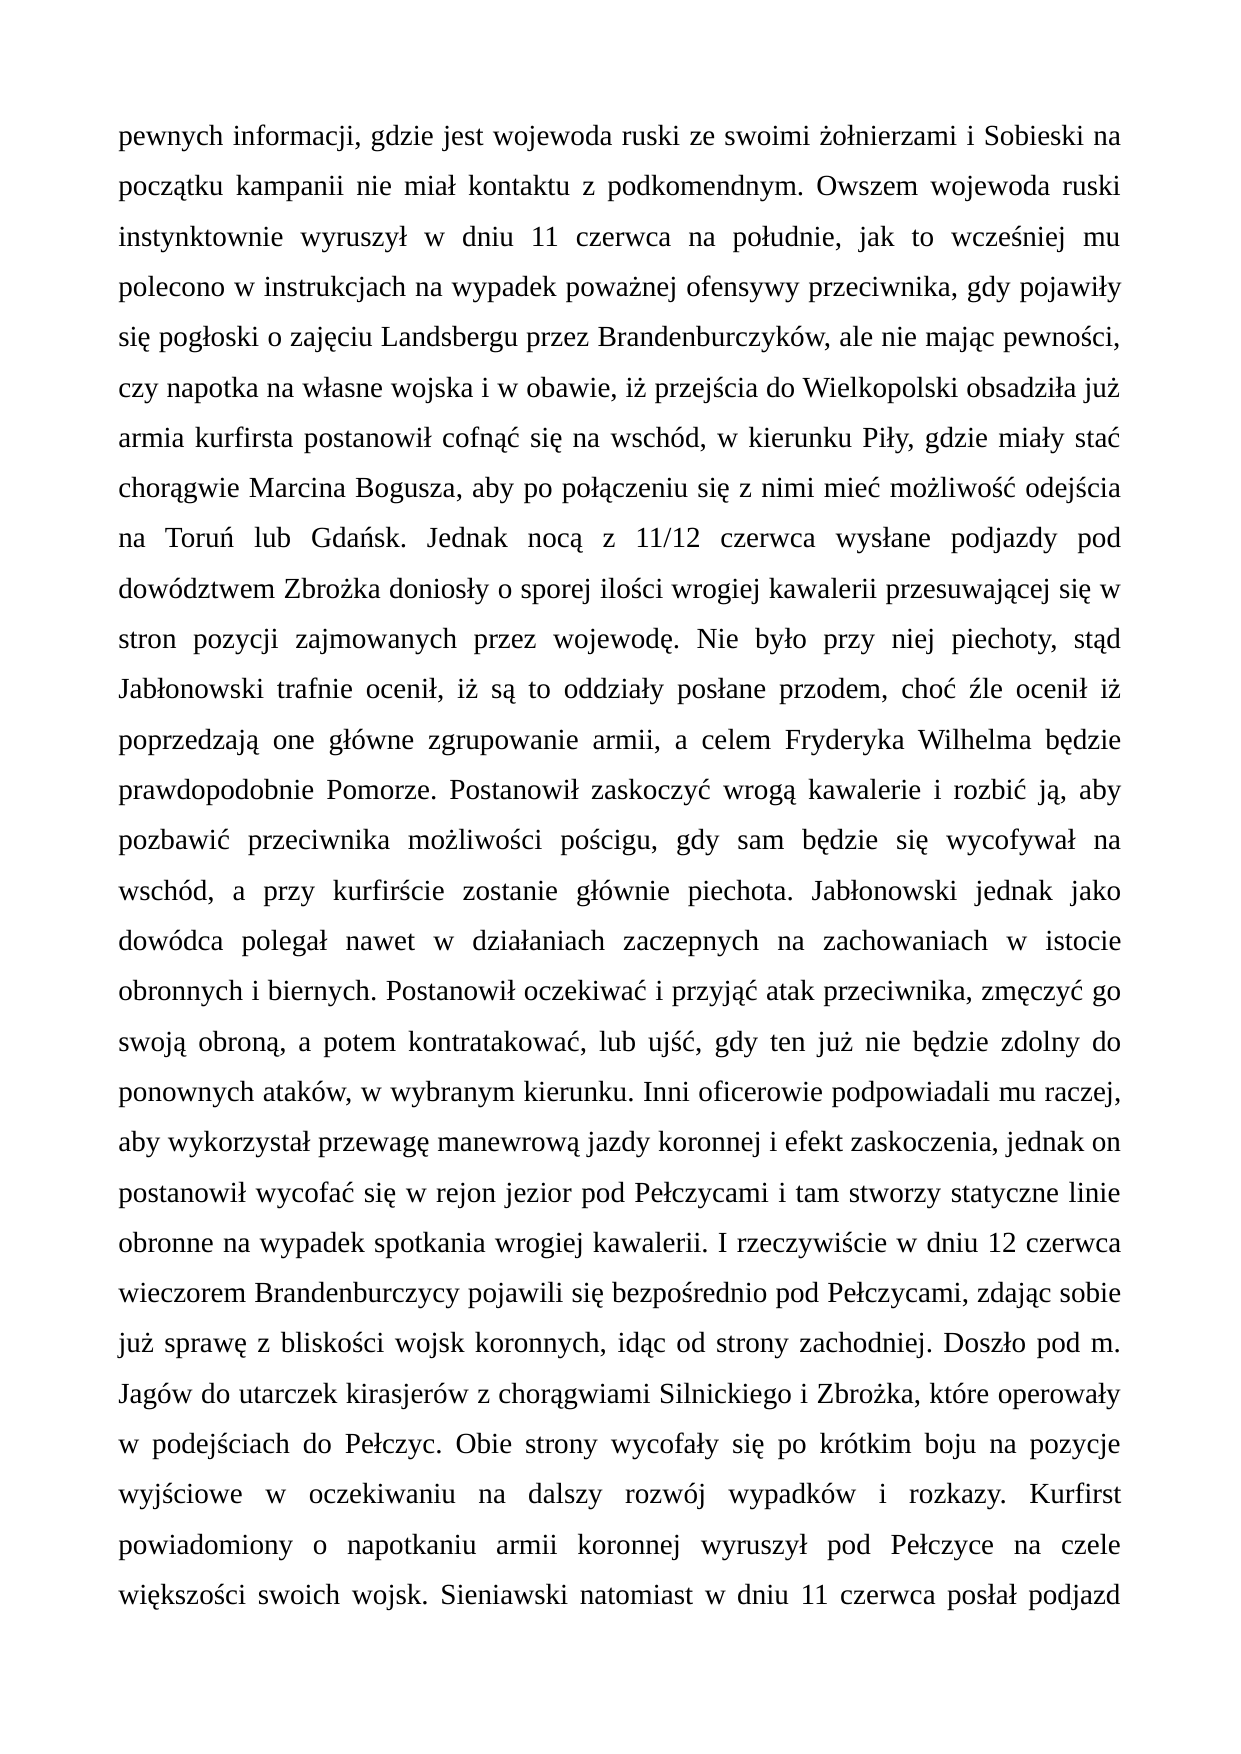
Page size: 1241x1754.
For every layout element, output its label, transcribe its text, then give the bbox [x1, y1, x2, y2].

text pewnych informacji, gdzie jest wojewoda ruski ze swoimi żołnierzami i Sobieski na początku kampanii nie miał kontaktu z podkomendnym. Owszem wojewoda ruski instynktownie wyruszył w dniu 11 czerwca na południe, jak to wcześniej mu polecono w instrukcjach na wypadek poważnej ofensywy przeciwnika, gdy pojawiły się pogłoski o zajęciu Landsbergu przez Brandenburczyków, ale nie mając pewności, czy napotka na własne wojska i w obawie, iż przejścia do Wielkopolski obsadziła już armia kurfirsta postanowił cofnąć się na wschód, w kierunku Piły, gdzie miały stać chorągwie Marcina Bogusza, aby po połączeniu się z nimi mieć możliwość odejścia na Toruń lub Gdańsk. Jednak nocą z 11/12 czerwca wysłane podjazdy pod dowództwem Zbrożka doniosły o sporej ilości wrogiej kawalerii przesuwającej się w stron pozycji zajmowanych przez wojewodę. Nie było przy niej piechoty, stąd Jabłonowski trafnie ocenił, iż są to oddziały posłane przodem, choć źle ocenił iż poprzedzają one główne zgrupowanie armii, a celem Fryderyka Wilhelma będzie prawdopodobnie Pomorze. Postanowił zaskoczyć wrogą kawalerie i rozbić ją, aby pozbawić przeciwnika możliwości pościgu, gdy sam będzie się wycofywał na wschód, a przy kurfirście zostanie głównie piechota. Jabłonowski jednak jako dowódca polegał nawet w działaniach zaczepnych na zachowaniach w istocie obronnych i biernych. Postanowił oczekiwać i przyjąć atak przeciwnika, zmęczyć go swoją obroną, a potem kontratakować, lub ujść, gdy ten już nie będzie zdolny do ponownych ataków, w wybranym kierunku. Inni oficerowie podpowiadali mu raczej, aby wykorzystał przewagę manewrową jazdy koronnej i efekt zaskoczenia, jednak on postanowił wycofać się w rejon jezior pod Pełczycami i tam stworzy statyczne linie obronne na wypadek spotkania wrogiej kawalerii. I rzeczywiście w dniu 12 czerwca wieczorem Brandenburczycy pojawili się bezpośrednio pod Pełczycami, zdając sobie już sprawę z bliskości wojsk koronnych, idąc od strony zachodniej. Doszło pod m. Jagów do utarczek kirasjerów z chorągwiami Silnickiego i Zbrożka, które operowały w podejściach do Pełczyc. Obie strony wycofały się po krótkim boju na pozycje wyjściowe w oczekiwaniu na dalszy rozwój wypadków i rozkazy. Kurfirst powiadomiony o napotkaniu armii koronnej wyruszył pod Pełczyce na czele większości swoich wojsk. Sieniawski natomiast w dniu 11 czerwca posłał podjazd [118, 118, 1122, 1611]
